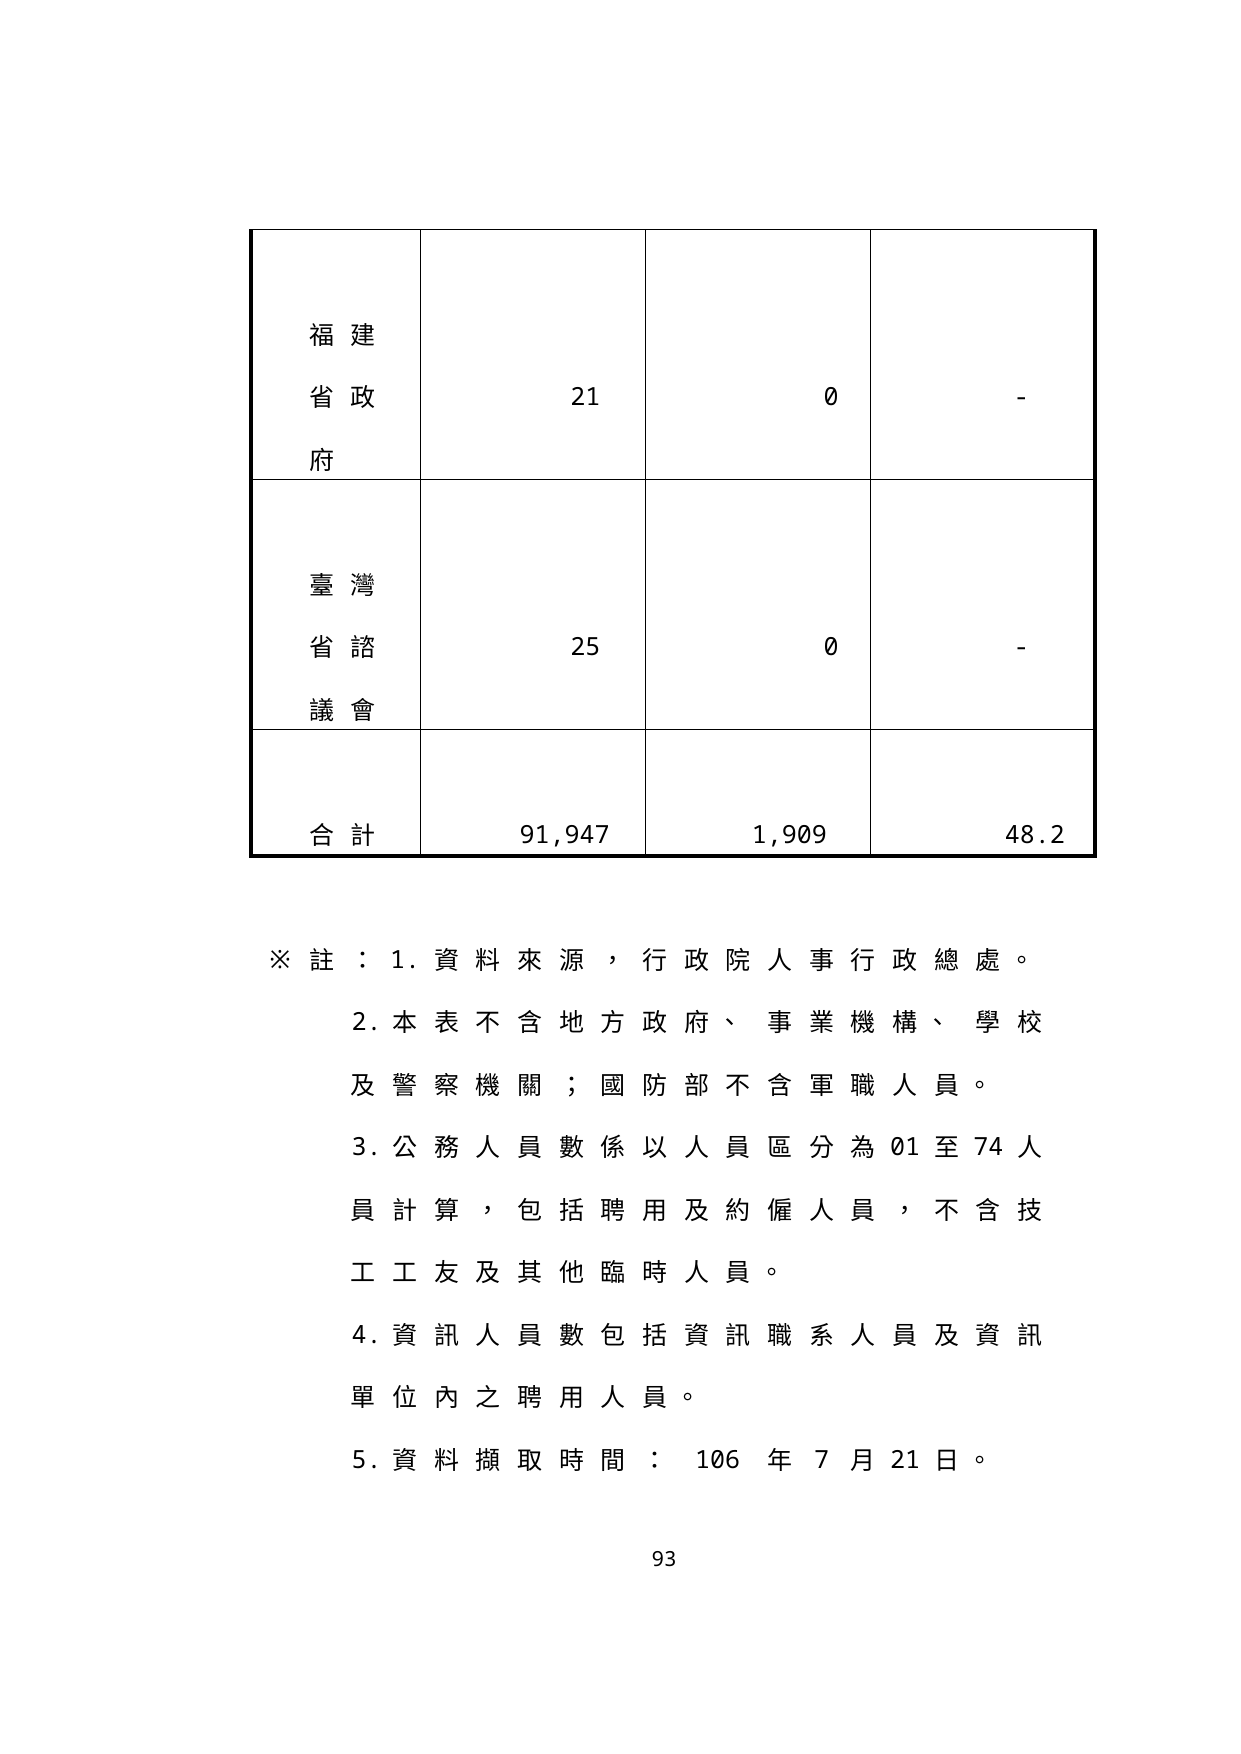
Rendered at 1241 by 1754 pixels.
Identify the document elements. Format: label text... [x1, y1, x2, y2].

table_cell 0 [646, 480, 870, 729]
text 3.公務人員數係以人員區分為01至74人員計算，包括聘用及約僱人員，不含技工工友及其他臨時人員。 [232, 1104, 1051, 1292]
table_cell 48.2 [871, 730, 1093, 854]
table_cell 21 [421, 230, 645, 479]
table_cell - [871, 480, 1093, 729]
table_cell 臺灣省諮議會 [253, 480, 420, 729]
text 4.資訊人員數包括資訊職系人員及資訊單位內之聘用人員。 [232, 1292, 1051, 1417]
text 2.本表不含地方政府、事業機構、學校及警察機關；國防部不含軍職人員。 [232, 979, 1051, 1104]
table_cell 1,909 [646, 730, 870, 854]
table_cell 福建省政府 [253, 230, 420, 479]
table_cell 合計 [253, 730, 420, 854]
table_cell - [871, 230, 1093, 479]
table_cell 91,947 [421, 730, 645, 854]
text ※註：1.資料來源，行政院人事行政總處。 [232, 917, 1051, 979]
text 5.資料擷取時間：106年7月21日。 [232, 1417, 1051, 1479]
table_cell 0 [646, 230, 870, 479]
table_cell 25 [421, 480, 645, 729]
